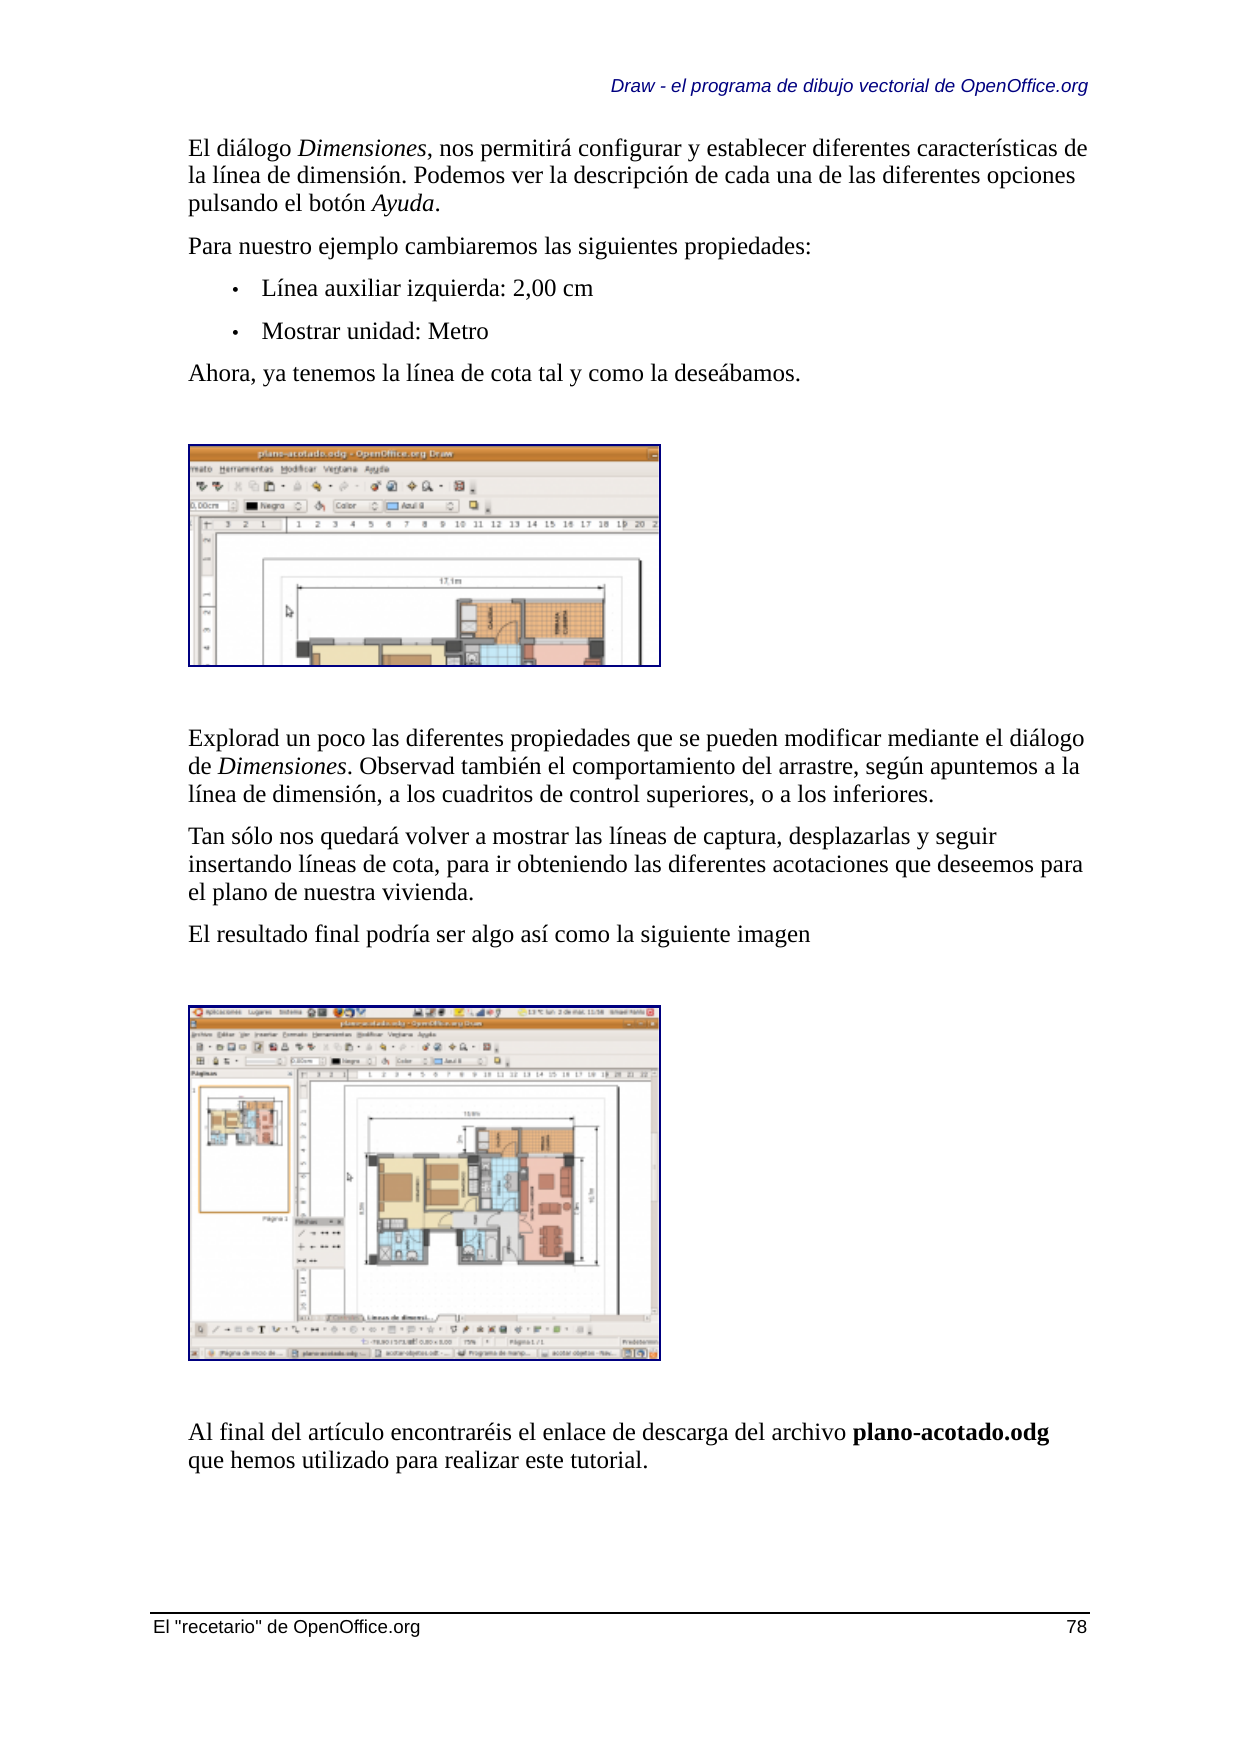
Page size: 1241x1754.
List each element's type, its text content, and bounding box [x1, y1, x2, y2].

picture [190, 1008, 659, 1359]
list Línea auxiliar izquierda: 2,00 cm [232, 274, 1090, 302]
picture [190, 446, 659, 665]
text El diálogo Dimensiones, nos permitirá configurar y establecer diferentes características de la línea de dimensión. Podemos ver la descripción de cada una de las diferentes opciones pulsando el botón Ayuda. [188, 134, 1090, 217]
text Ahora, ya tenemos la línea de cota tal y como la deseábamos. [188, 359, 1090, 387]
text El resultado final podría ser algo así como la siguiente imagen [188, 920, 1090, 948]
text Tan sólo nos quedará volver a mostrar las líneas de captura, desplazarlas y seguir insertando líneas de cota, para ir obteniendo las diferentes acotaciones que deseemos para el plano de nuestra vivienda. [188, 822, 1090, 906]
text Para nuestro ejemplo cambiaremos las siguientes propiedades: [188, 232, 1090, 259]
list Mostrar unidad: Metro [232, 317, 1090, 344]
text Al final del artículo encontraréis el enlace de descarga del archivo plano-acotado.odg que hemos utilizado para realizar este tutorial. [188, 1418, 1090, 1474]
text Explorad un poco las diferentes propiedades que se pueden modificar mediante el diálogo de Dimensiones. Observad también el comportamiento del arrastre, según apuntemos a la línea de dimensión, a los cuadritos de control superiores, o a los inferiores. [188, 724, 1090, 808]
